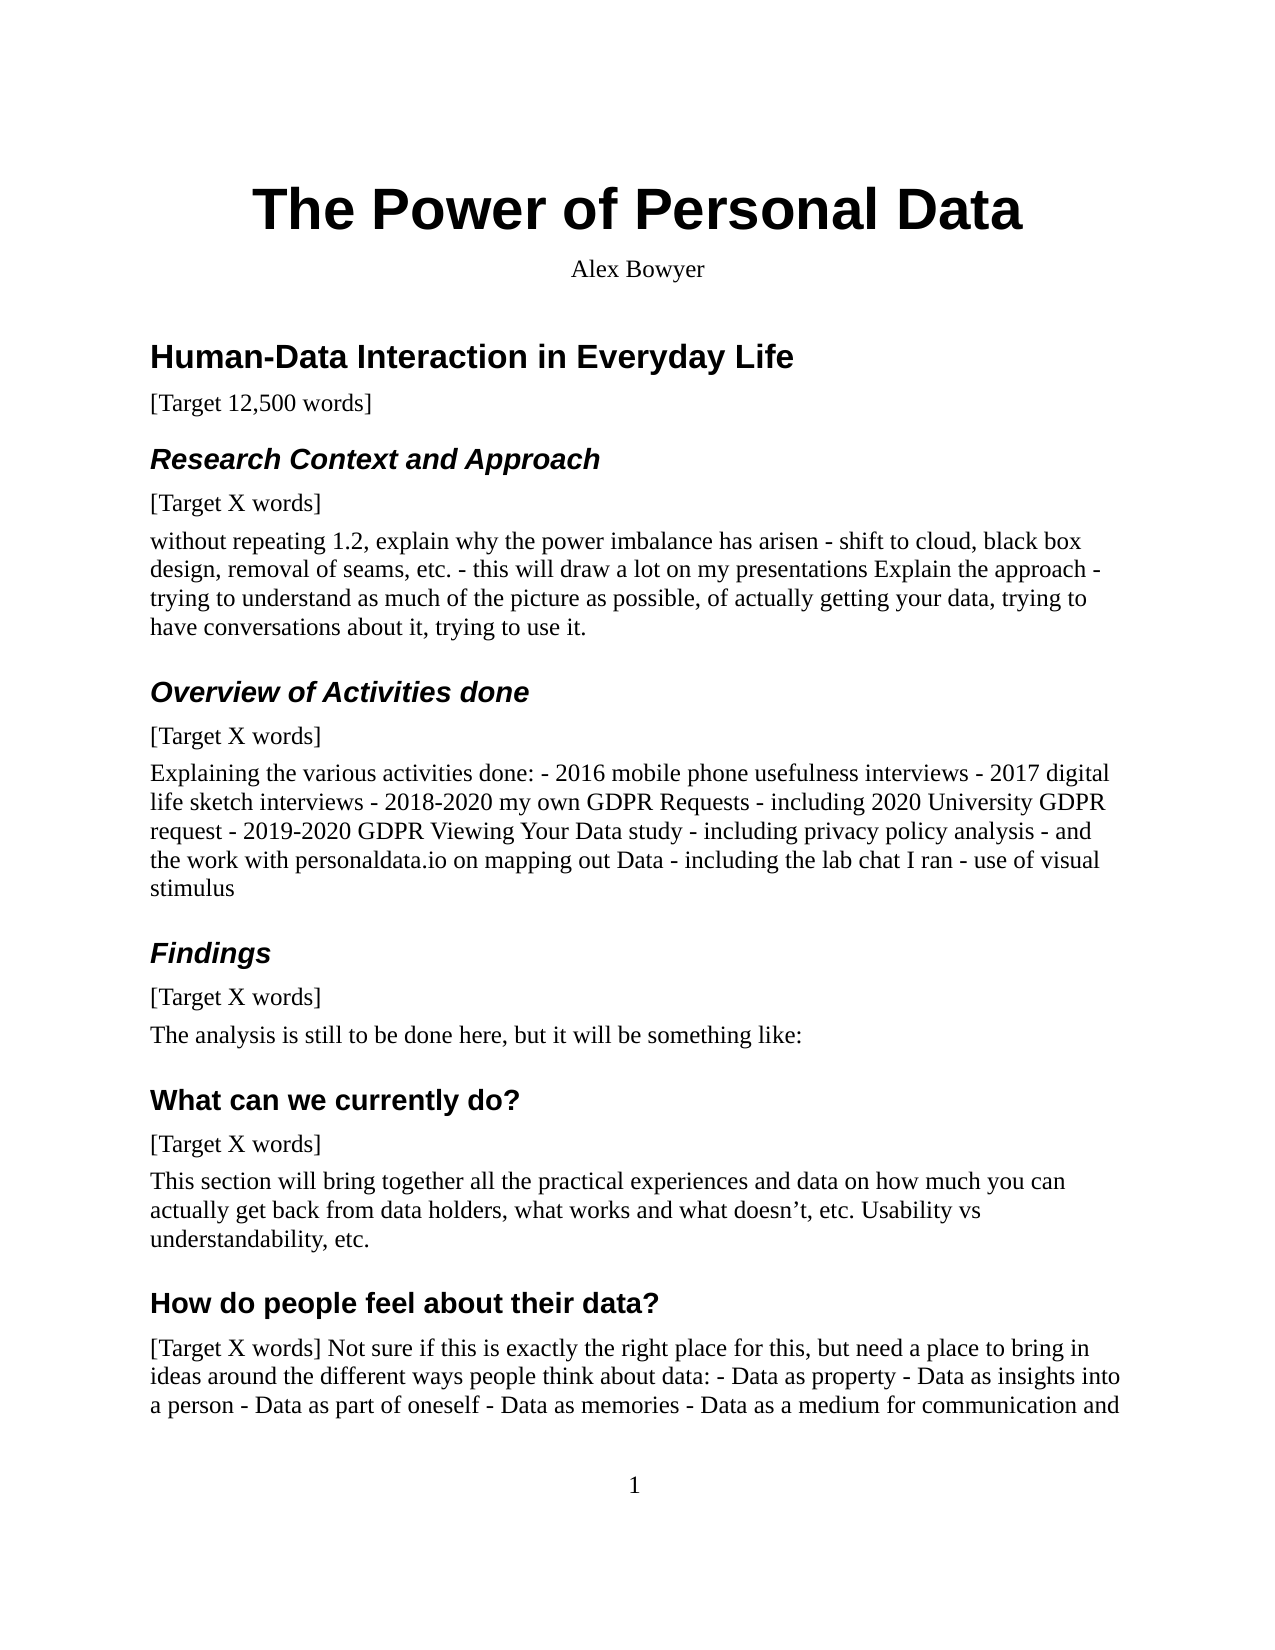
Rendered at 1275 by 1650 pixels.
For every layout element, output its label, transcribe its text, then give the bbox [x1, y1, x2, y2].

text [Target X words] Not sure if this is exactly the right place for this, but need a place to bring in ideas around the different ways people think about data: - Data as property - Data as insights into a person - Data as part of oneself - Data as memories - Data as a medium for communication and [150, 1333, 1125, 1419]
subtitle Overview of Activities done [150, 675, 1125, 708]
text [Target X words] [150, 1129, 1125, 1157]
subtitle What can we currently do? [150, 1083, 1125, 1116]
text The analysis is still to be done here, but it will be something like: [150, 1020, 1125, 1049]
text Alex Bowyer [150, 254, 1125, 283]
text [Target X words] [150, 721, 1125, 749]
subtitle Human-Data Interaction in Everyday Life [150, 337, 1125, 376]
text without repeating 1.2, explain why the power imbalance has arisen - shift to cloud, black box design, removal of seams, etc. - this will draw a lot on my presentations Explain the approach - trying to understand as much of the picture as possible, of actually getting your data, trying to have conversations about it, trying to use it. [150, 526, 1125, 641]
text [Target X words] [150, 488, 1125, 517]
subtitle How do people feel about their data? [150, 1287, 1125, 1320]
text [Target 12,500 words] [150, 388, 1125, 417]
subtitle Research Context and Approach [150, 442, 1125, 476]
title The Power of Personal Data [150, 175, 1125, 242]
subtitle Findings [150, 936, 1125, 970]
text Explaining the various activities done: - 2016 mobile phone usefulness interviews - 2017 digital life sketch interviews - 2018-2020 my own GDPR Requests - including 2020 University GDPR request - 2019-2020 GDPR Viewing Your Data study - including privacy policy analysis - and the work with personaldata.io on mapping out Data - including the lab chat I ran - use of visual stimulus [150, 758, 1125, 902]
text This section will bring together all the practical experiences and data on how much you can actually get back from data holders, what works and what doesn’t, etc. Usability vs understandability, etc. [150, 1166, 1125, 1253]
text [Target X words] [150, 982, 1125, 1011]
